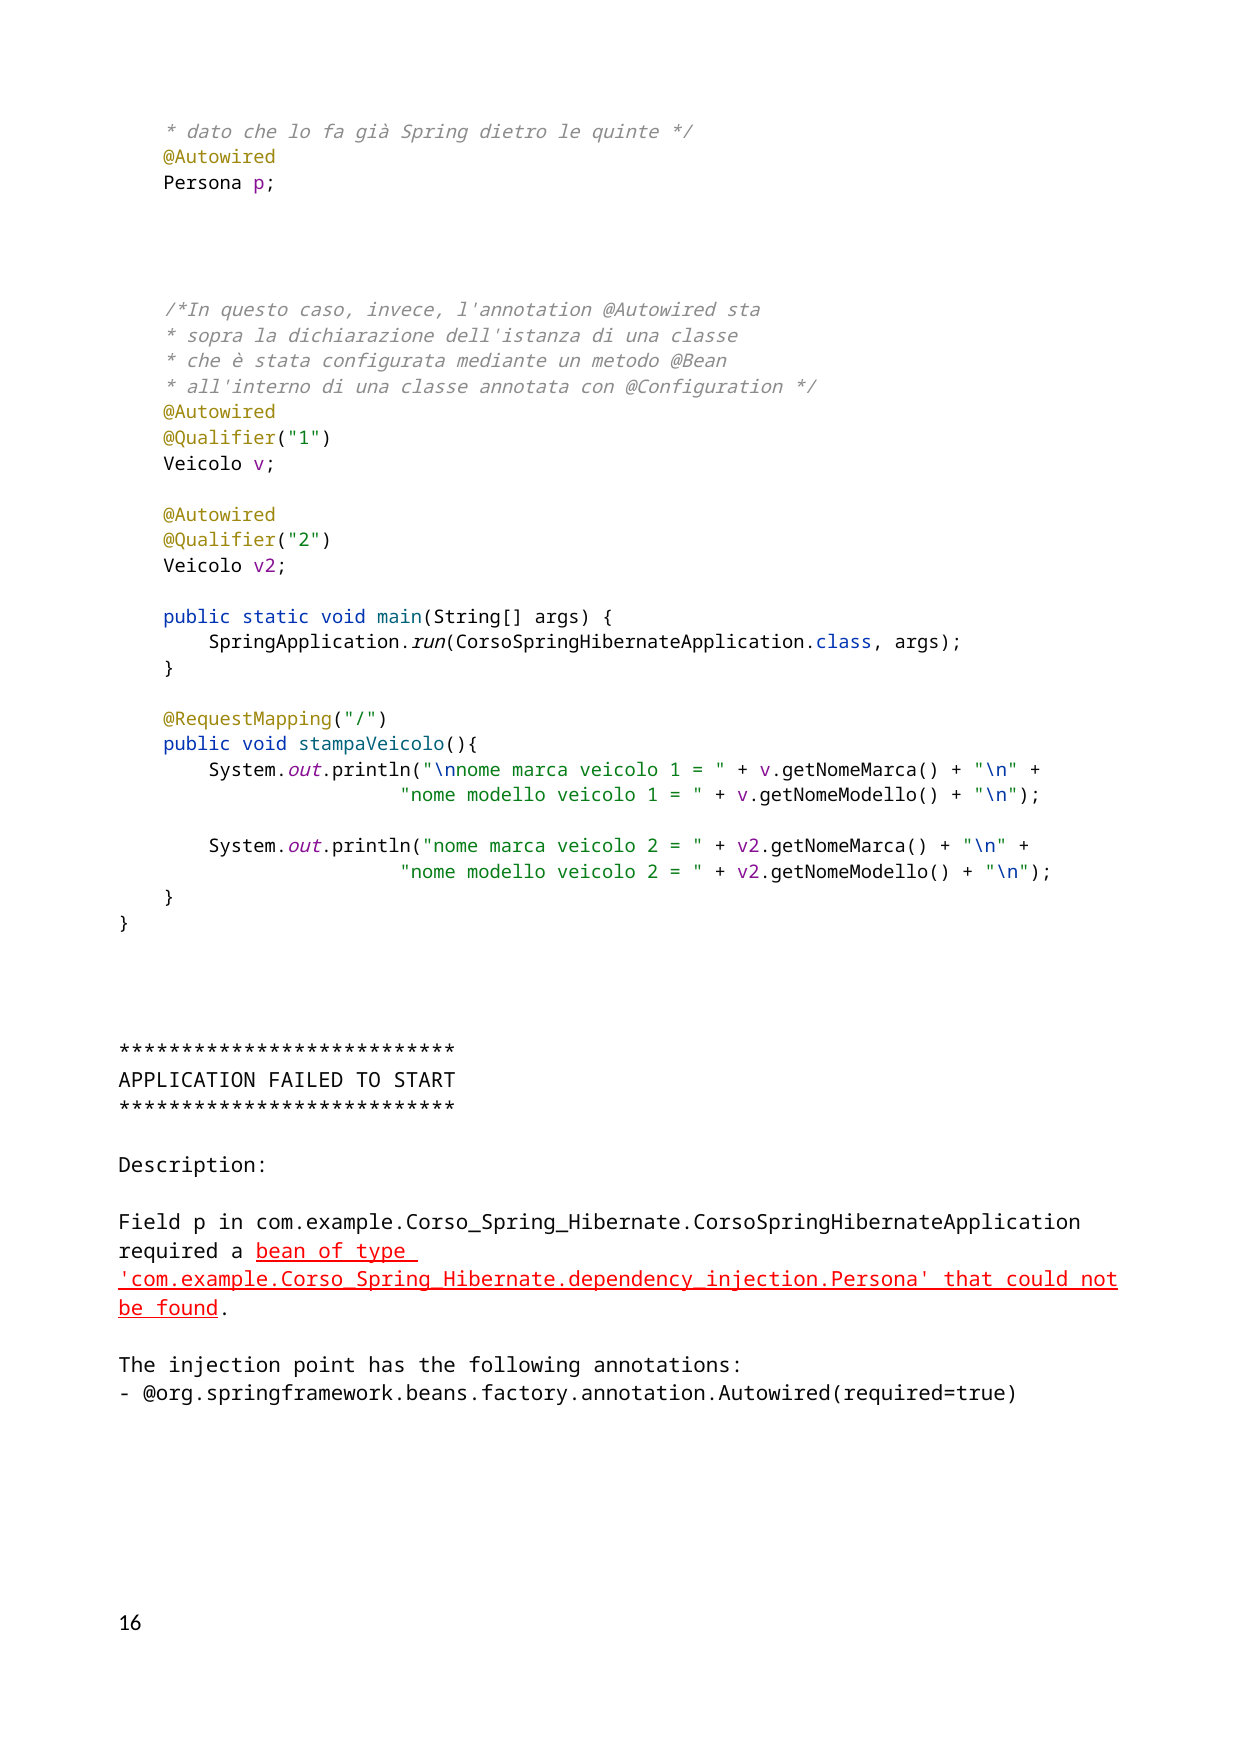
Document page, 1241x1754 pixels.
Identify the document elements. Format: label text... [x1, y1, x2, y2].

text - @org.springframework.beans.factory.annotation.Autowired(required=true) [118, 1378, 1122, 1407]
text APPLICATION FAILED TO START [118, 1065, 1122, 1094]
text The injection point has the following annotations: [118, 1350, 1122, 1378]
text * dato che lo fa già Spring dietro le quinte */ @Autowired Persona p; [118, 118, 1122, 195]
text *************************** [118, 1094, 1122, 1122]
text Description: [118, 1151, 1122, 1179]
text Field p in com.example.Corso_Spring_Hibernate.CorsoSpringHibernateApplication required a bean of type 'com.example.Corso_Spring_Hibernate.dependency_injection.Persona' that could not be found. [118, 1207, 1122, 1321]
text *************************** [118, 1037, 1122, 1065]
text /*In questo caso, invece, l'annotation @Autowired sta * sopra la dichiarazione dell'istanza di una classe * che è stata configurata mediante un metodo @Bean * all'interno di una classe annotata con @Configuration */ @Autowired @Qualifier("1") [118, 246, 1122, 450]
text Veicolo v; @Autowired @Qualifier("2") Veicolo v2; public static void main(String[] args) { SpringApplication.run(CorsoSpringHibernateApplication.class, args); } @RequestMapping("/") public void stampaVeicolo(){ System.out.println("\nnome marca veicolo 1 = " + v.getNomeMarca() + "\n" + "nome modello veicolo 1 = " + v.getNomeModello() + "\n"); System.out.println("nome marca veicolo 2 = " + v2.getNomeMarca() + "\n" + "nome modello veicolo 2 = " + v2.getNomeModello() + "\n"); } } [118, 450, 1122, 935]
